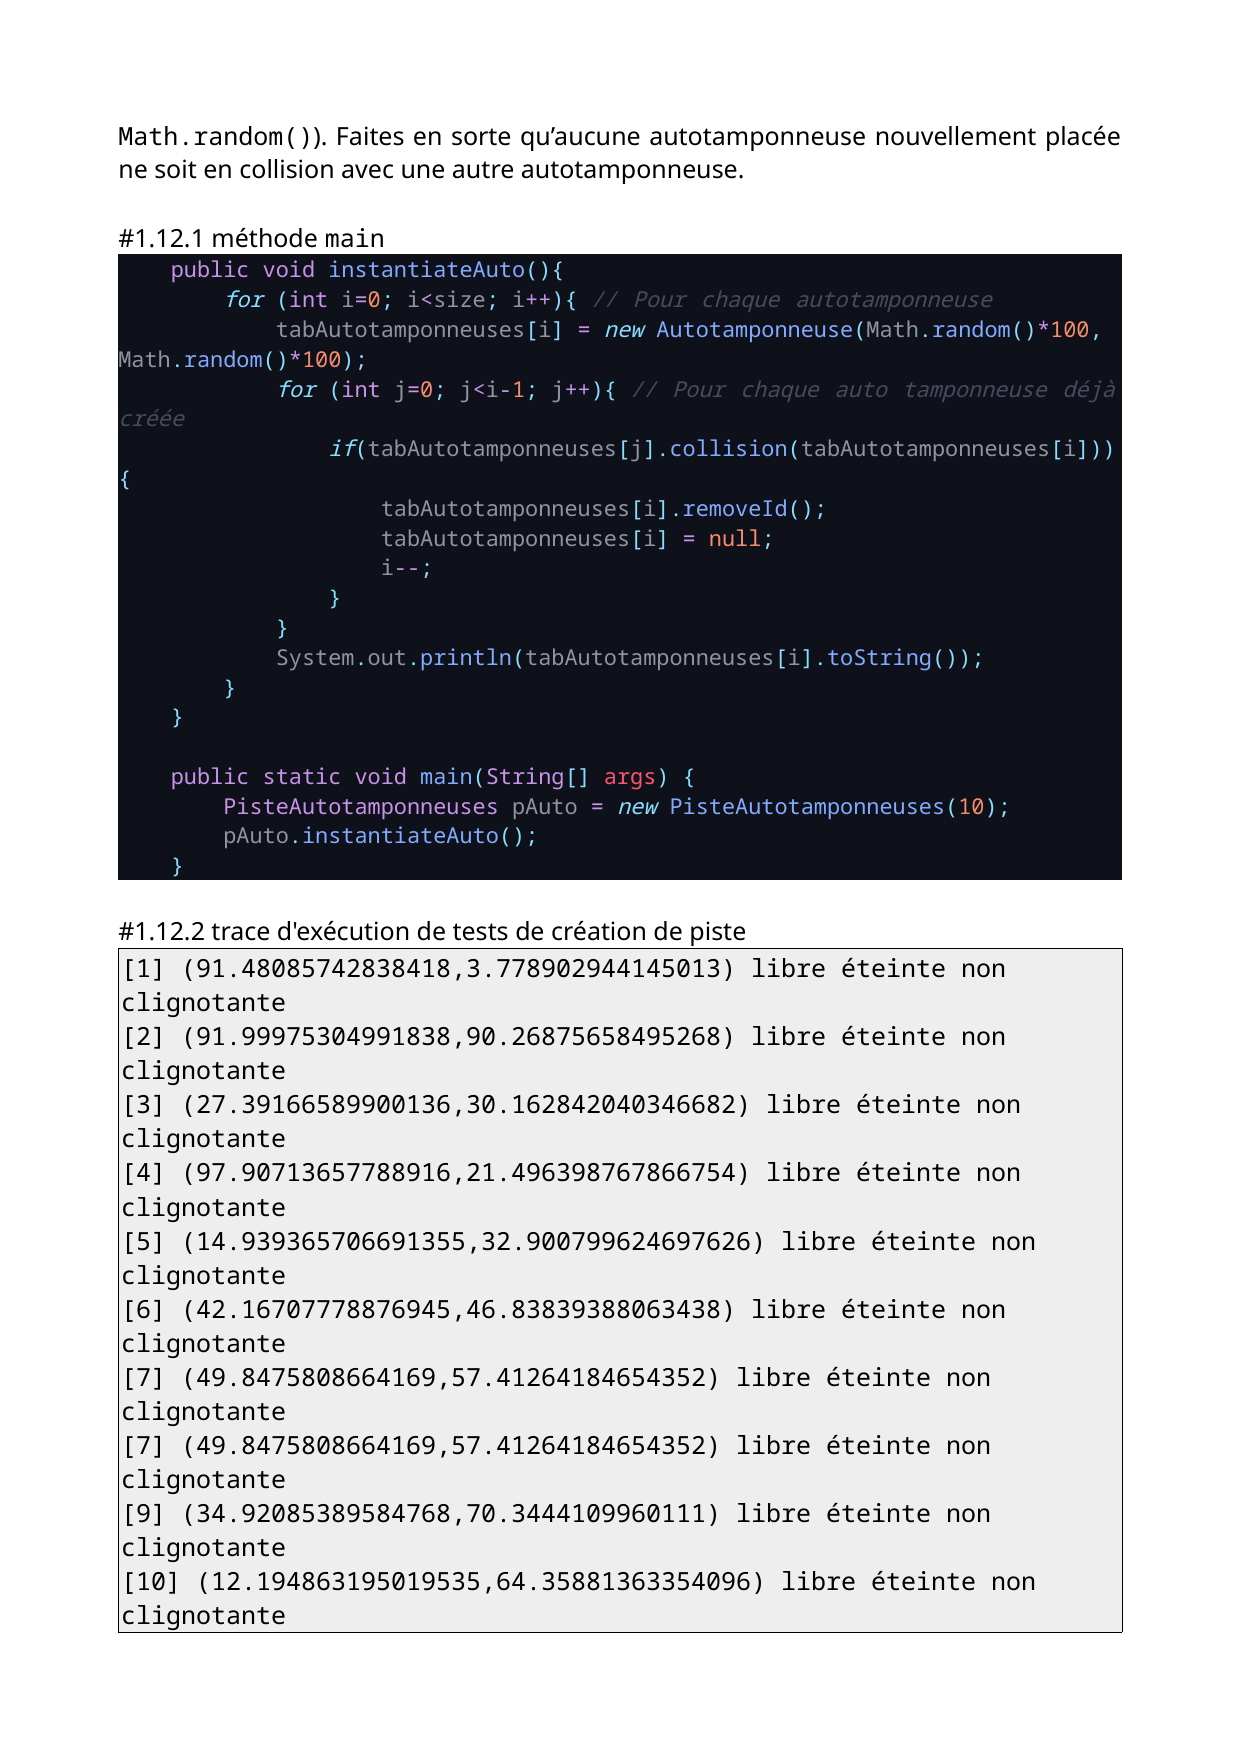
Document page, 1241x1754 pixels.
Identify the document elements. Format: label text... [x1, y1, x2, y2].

text [10] (12.194863195019535,64.35881363354096) libre éteinte non clignotante [119, 1561, 1122, 1632]
text [1] (91.48085742838418,3.778902944145013) libre éteinte non clignotante [119, 949, 1122, 1016]
text i--; [118, 552, 1122, 582]
text } [118, 582, 1122, 612]
text [3] (27.39166589900136,30.162842040346682) libre éteinte non clignotante [119, 1084, 1122, 1152]
text for (int j=0; j<i-1; j++){ // Pour chaque auto tamponneuse déjà créée [118, 373, 1122, 433]
text tabAutotamponneuses[i] = new Autotamponneuse(Math.random()*100, Math.random()*100); [118, 314, 1122, 373]
text #1.12.2 trace d'exécution de tests de création de piste [118, 914, 1122, 948]
text Math.random()). Faites en sorte qu’aucune autotamponneuse nouvellement placée ne soit en collision avec une autre autotamponneuse. [118, 118, 1122, 186]
text } [118, 671, 1122, 701]
text [7] (49.8475808664169,57.41264184654352) libre éteinte non clignotante [119, 1357, 1122, 1425]
text public static void main(String[] args) { [118, 761, 1122, 791]
text [9] (34.92085389584768,70.3444109960111) libre éteinte non clignotante [119, 1493, 1122, 1561]
text System.out.println(tabAutotamponneuses[i].toString()); [118, 642, 1122, 671]
text if(tabAutotamponneuses[j].collision(tabAutotamponneuses[i])){ [118, 433, 1122, 493]
text } [118, 850, 1122, 880]
text pAuto.instantiateAuto(); [118, 820, 1122, 850]
text [2] (91.99975304991838,90.26875658495268) libre éteinte non clignotante [119, 1016, 1122, 1084]
text for (int i=0; i<size; i++){ // Pour chaque autotamponneuse [118, 284, 1122, 314]
text [5] (14.939365706691355,32.900799624697626) libre éteinte non clignotante [119, 1221, 1122, 1289]
text tabAutotamponneuses[i].removeId(); [118, 493, 1122, 522]
text [7] (49.8475808664169,57.41264184654352) libre éteinte non clignotante [119, 1425, 1122, 1493]
text tabAutotamponneuses[i] = null; [118, 522, 1122, 552]
text public void instantiateAuto(){ [118, 254, 1122, 284]
text } [118, 701, 1122, 731]
text PisteAutotamponneuses pAuto = new PisteAutotamponneuses(10); [118, 791, 1122, 820]
text [6] (42.16707778876945,46.83839388063438) libre éteinte non clignotante [119, 1289, 1122, 1357]
text } [118, 612, 1122, 642]
text #1.12.1 méthode main [118, 220, 1122, 254]
text [4] (97.90713657788916,21.496398767866754) libre éteinte non clignotante [119, 1152, 1122, 1221]
